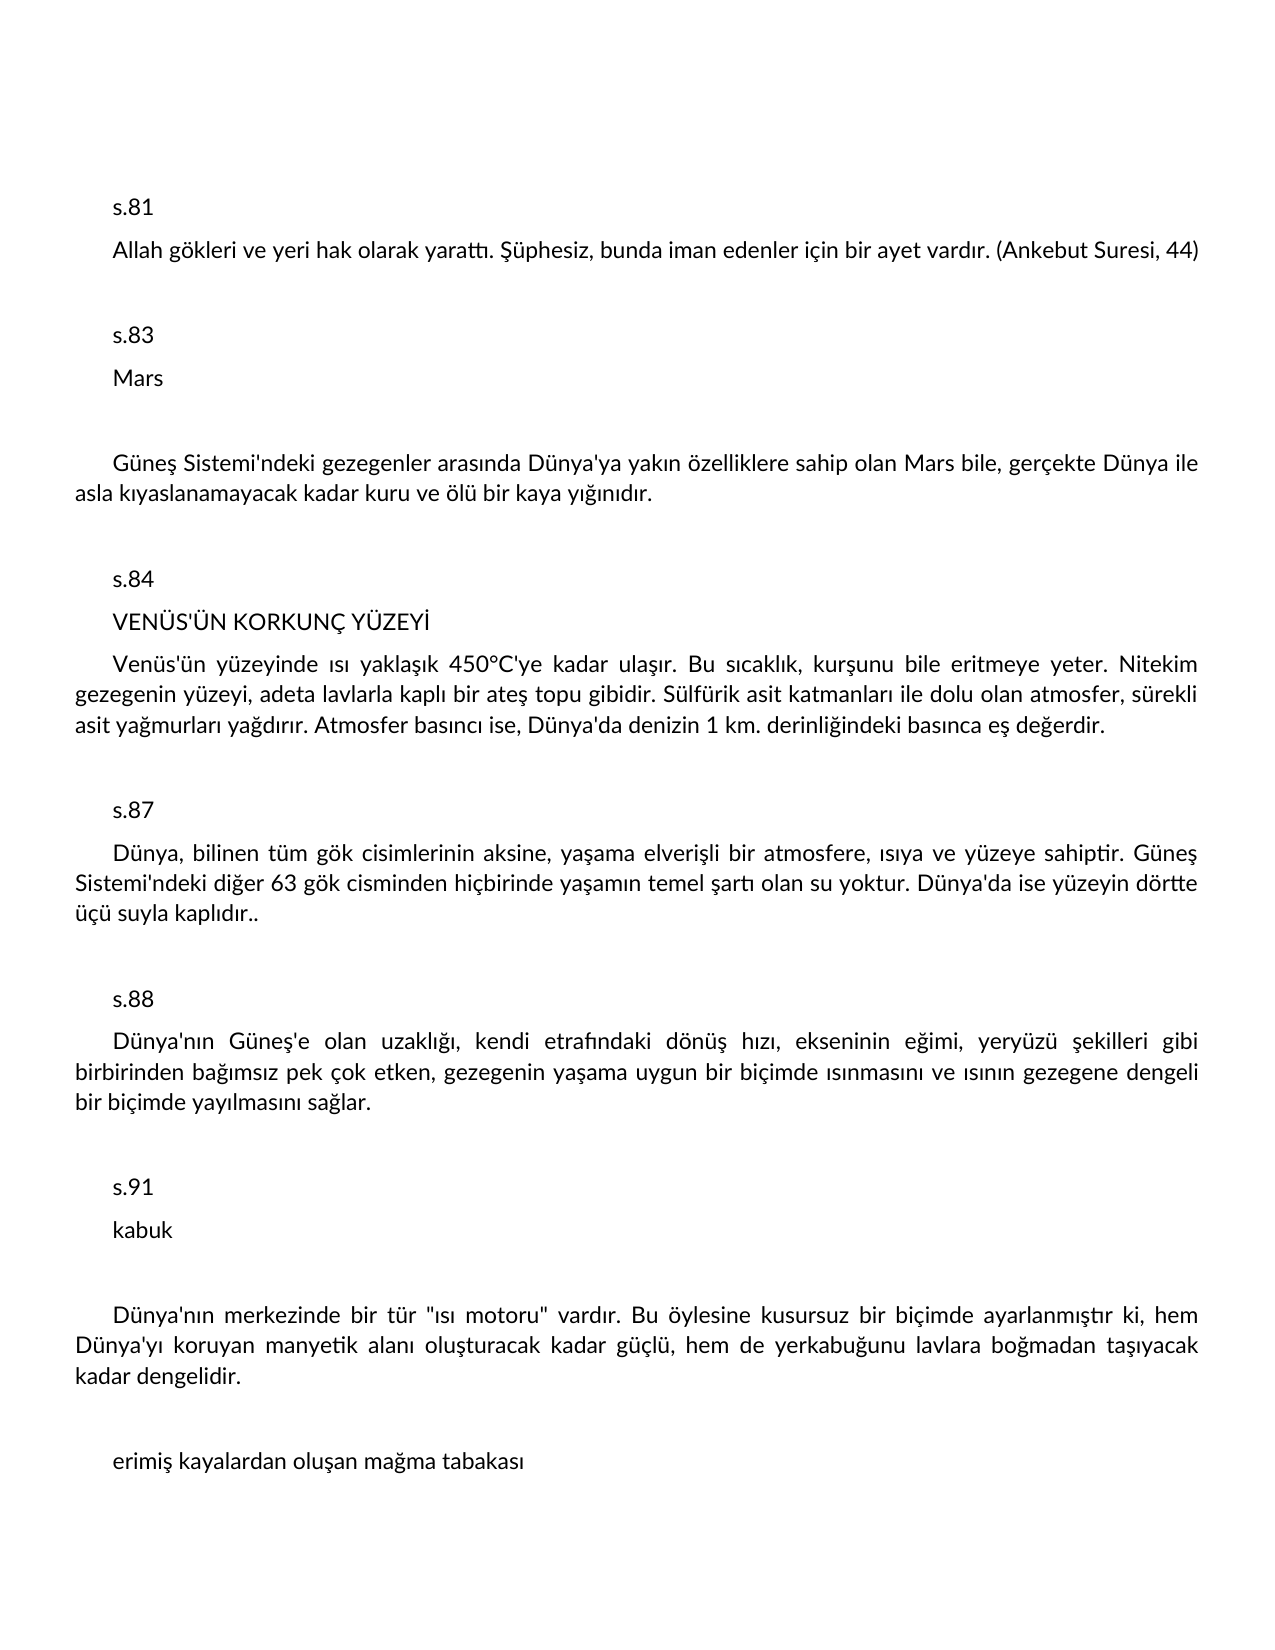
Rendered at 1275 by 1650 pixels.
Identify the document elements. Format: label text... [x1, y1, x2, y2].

text s.83 [75, 321, 1200, 348]
text erimiş kayalardan oluşan mağma tabakası [75, 1447, 1200, 1474]
text s.88 [75, 984, 1200, 1012]
text VENÜS'ÜN KORKUNÇ YÜZEYİ [75, 607, 1200, 635]
text Dünya'nın merkezinde bir tür "ısı motoru" vardır. Bu öylesine kusursuz bir biçimde ayarlanmıştır ki, hem Dünya'yı koruyan manyetik alanı oluşturacak kadar güçlü, hem de yerkabuğunu lavlara boğmadan taşıyacak kadar dengelidir. [75, 1301, 1200, 1389]
text s.87 [75, 796, 1200, 823]
text Allah gökleri ve yeri hak olarak yarattı. Şüphesiz, bunda iman edenler için bir ayet vardır. (Ankebut Suresi, 44) [75, 235, 1200, 263]
text Mars [75, 363, 1200, 391]
text Dünya'nın Güneş'e olan uzaklığı, kendi etrafındaki dönüş hızı, ekseninin eğimi, yeryüzü şekilleri gibi birbirinden bağımsız pek çok etken, gezegenin yaşama uygun bir biçimde ısınmasını ve ısının gezegene dengeli bir biçimde yayılmasını sağlar. [75, 1027, 1200, 1115]
text s.84 [75, 564, 1200, 592]
text Venüs'ün yüzeyinde ısı yaklaşık 450°C'ye kadar ulaşır. Bu sıcaklık, kurşunu bile eritmeye yeter. Nitekim gezegenin yüzeyi, adeta lavlarla kaplı bir ateş topu gibidir. Sülfürik asit katmanları ile dolu olan atmosfer, sürekli asit yağmurları yağdırır. Atmosfer basıncı ise, Dünya'da denizin 1 km. derinliğindeki basınca eş değerdir. [75, 650, 1200, 738]
text s.91 [75, 1173, 1200, 1200]
text Dünya, bilinen tüm gök cisimlerinin aksine, yaşama elverişli bir atmosfere, ısıya ve yüzeye sahiptir. Güneş Sistemi'ndeki diğer 63 gök cisminden hiçbirinde yaşamın temel şartı olan su yoktur. Dünya'da ise yüzeyin dörtte üçü suyla kaplıdır.. [75, 838, 1200, 926]
text s.81 [75, 193, 1200, 220]
text kabuk [75, 1216, 1200, 1243]
text Güneş Sistemi'ndeki gezegenler arasında Dünya'ya yakın özelliklere sahip olan Mars bile, gerçekte Dünya ile asla kıyaslanamayacak kadar kuru ve ölü bir kaya yığınıdır. [75, 449, 1200, 507]
